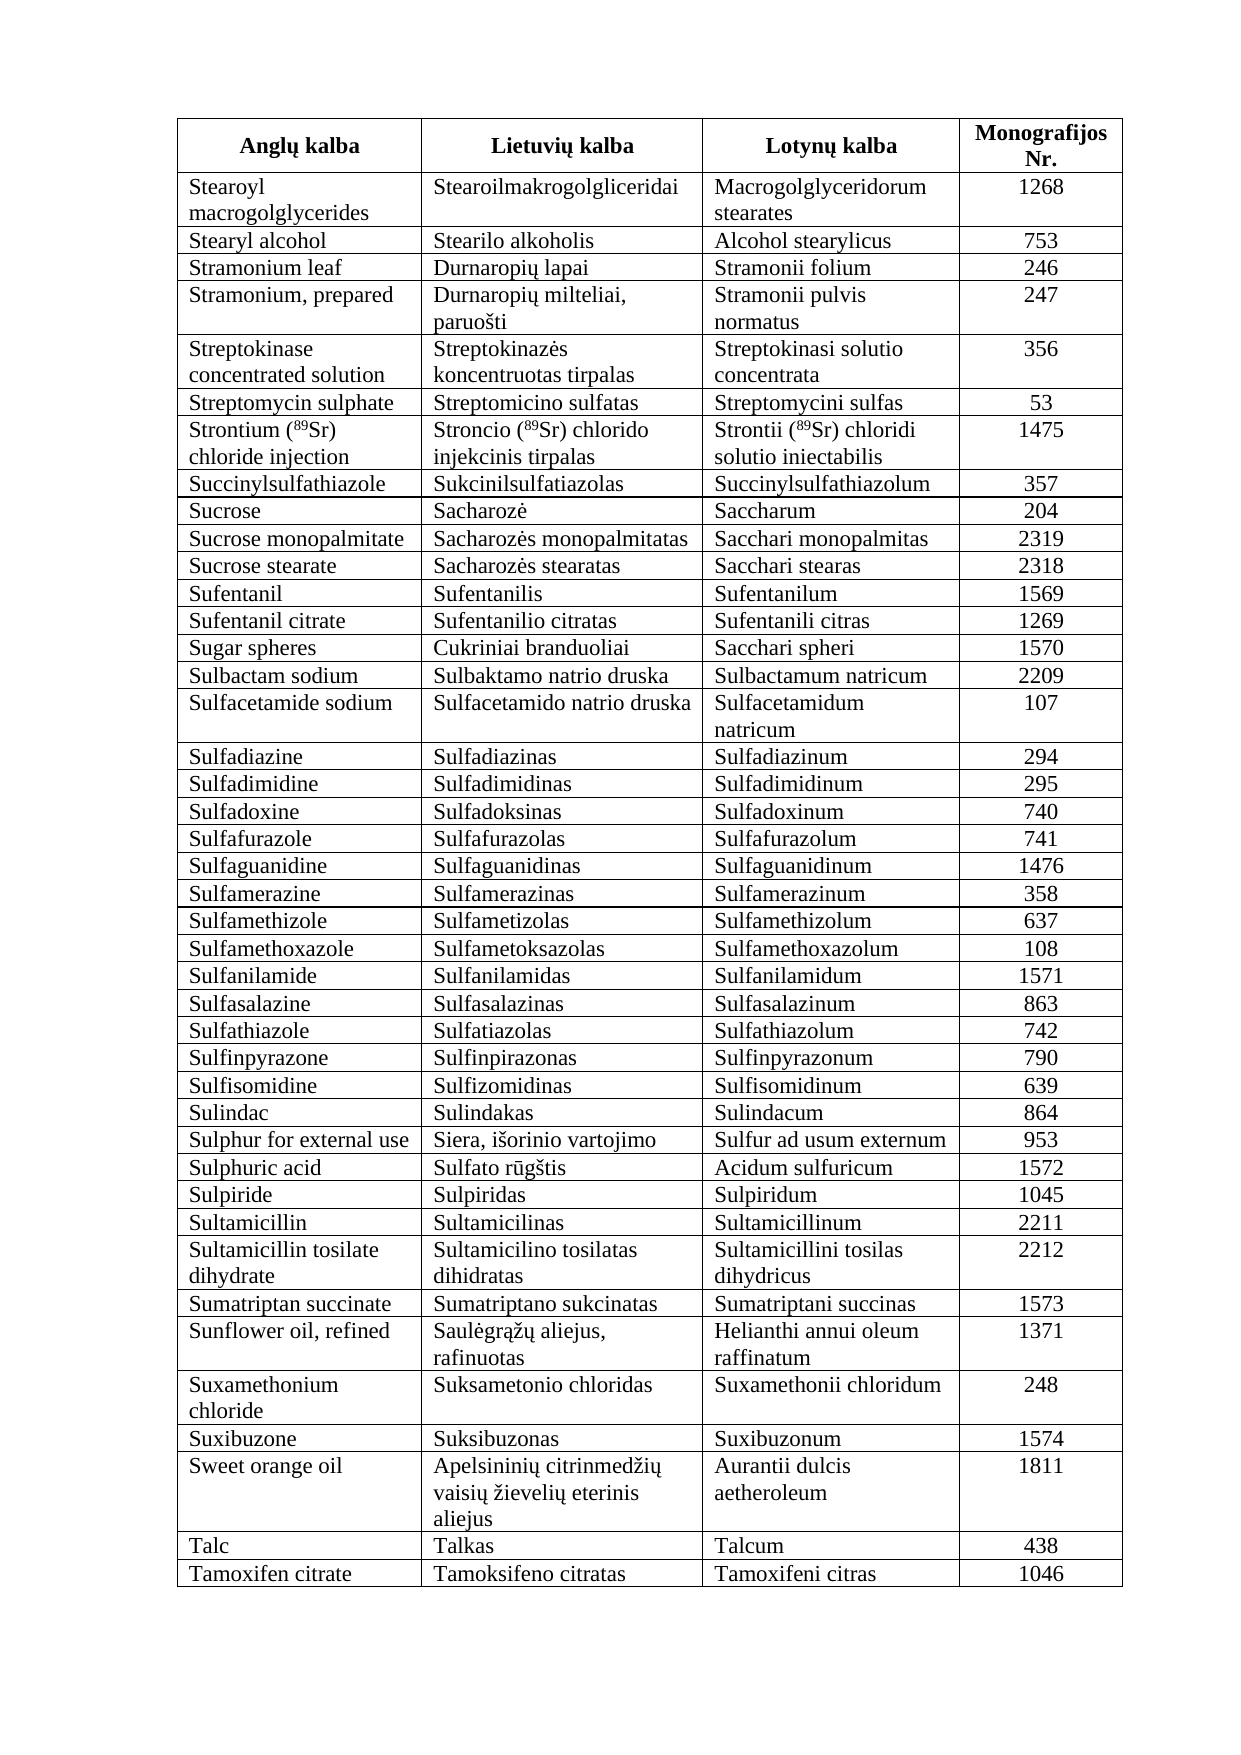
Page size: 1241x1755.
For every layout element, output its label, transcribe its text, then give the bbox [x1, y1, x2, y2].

table_cell Sumatriptan succinate [178, 1290, 421, 1316]
table_cell Sukcinilsulfatiazolas [422, 470, 702, 496]
table_cell 1476 [960, 853, 1122, 879]
table_cell Helianthi annui oleum raffinatum [703, 1317, 959, 1370]
table_cell Saccharum [703, 498, 959, 524]
table_cell Talkas [422, 1532, 702, 1559]
table_cell Tamoksifeno citratas [422, 1560, 702, 1586]
table_cell Streptomicino sulfatas [422, 389, 702, 415]
table_cell 53 [960, 389, 1122, 415]
table_cell Sulfamerazinas [422, 880, 702, 906]
table_cell Sufentanili citras [703, 607, 959, 633]
table_cell Sulfamethoxazolum [703, 935, 959, 961]
table_cell Sultamicillini tosilas dihydricus [703, 1236, 959, 1289]
table_cell Suxibuzone [178, 1425, 421, 1451]
table_cell Sulphuric acid [178, 1154, 421, 1180]
table_cell 1475 [960, 416, 1122, 469]
table_cell Streptokinazės koncentruotas tirpalas [422, 335, 702, 388]
table_cell Tamoxifen citrate [178, 1560, 421, 1586]
table_cell 2319 [960, 525, 1122, 551]
table_cell Sulindac [178, 1099, 421, 1126]
table_cell Suxamethonium chloride [178, 1371, 421, 1424]
table_cell Sulindakas [422, 1099, 702, 1126]
table_cell Suxibuzonum [703, 1425, 959, 1451]
table_cell Succinylsulfathiazolum [703, 470, 959, 496]
table_cell 246 [960, 254, 1122, 280]
table_cell Saulėgrąžų aliejus, rafinuotas [422, 1317, 702, 1370]
table_cell Stramonium, prepared [178, 281, 421, 334]
table_cell 204 [960, 498, 1122, 524]
table_cell 1268 [960, 173, 1122, 226]
table_cell Siera, išorinio vartojimo [422, 1127, 702, 1153]
table_cell Sulfamethoxazole [178, 935, 421, 961]
table_cell Sulfaguanidinas [422, 853, 702, 879]
table_cell Stroncio (89Sr) chlorido injekcinis tirpalas [422, 416, 702, 469]
table_cell 753 [960, 227, 1122, 253]
table_cell Sacharozės stearatas [422, 552, 702, 579]
table_cell Sulfasalazine [178, 990, 421, 1016]
table_cell Sacharozės monopalmitatas [422, 525, 702, 551]
table_cell Sufentanilio citratas [422, 607, 702, 633]
table_cell Sulbaktamo natrio druska [422, 662, 702, 688]
table_cell Sulfamethizole [178, 908, 421, 934]
table_cell Sulfinpyrazone [178, 1044, 421, 1071]
table_cell Sulfacetamido natrio druska [422, 689, 702, 742]
table_cell Stramonii pulvis normatus [703, 281, 959, 334]
table_cell 790 [960, 1044, 1122, 1071]
table_cell Sufentanil [178, 580, 421, 606]
table_cell Talcum [703, 1532, 959, 1559]
table_cell Sulfadiazine [178, 743, 421, 769]
table_cell Stramonii folium [703, 254, 959, 280]
table_cell Talc [178, 1532, 421, 1559]
table_cell 1571 [960, 962, 1122, 988]
table_cell 295 [960, 770, 1122, 797]
table_header Monografijos Nr. [960, 119, 1122, 172]
table_cell 1045 [960, 1181, 1122, 1208]
table_cell Sulpiride [178, 1181, 421, 1208]
table_cell Sucrose stearate [178, 552, 421, 579]
table_cell 1371 [960, 1317, 1122, 1370]
table_cell Sacchari spheri [703, 635, 959, 661]
table_cell Sulfametoksazolas [422, 935, 702, 961]
table_cell 863 [960, 990, 1122, 1016]
table_cell Sulfatiazolas [422, 1017, 702, 1043]
table_cell 438 [960, 1532, 1122, 1559]
table_cell Sacchari monopalmitas [703, 525, 959, 551]
table_cell Stearilo alkoholis [422, 227, 702, 253]
table_cell Sulfinpyrazonum [703, 1044, 959, 1071]
table_cell Sumatriptano sukcinatas [422, 1290, 702, 1316]
table_cell Sacchari stearas [703, 552, 959, 579]
table_cell Streptokinase concentrated solution [178, 335, 421, 388]
table_cell Sulfathiazole [178, 1017, 421, 1043]
table_cell 107 [960, 689, 1122, 742]
table_cell 108 [960, 935, 1122, 961]
table_cell Sulpiridum [703, 1181, 959, 1208]
table_cell Sulfacetamidum natricum [703, 689, 959, 742]
table_header Anglų kalba [178, 119, 421, 172]
table_cell Sultamicillinum [703, 1209, 959, 1235]
table_cell Sucrose monopalmitate [178, 525, 421, 551]
table_cell Succinylsulfathiazole [178, 470, 421, 496]
table_cell Sulfadoxinum [703, 798, 959, 824]
table_cell Sulfanilamidas [422, 962, 702, 988]
table_cell 637 [960, 908, 1122, 934]
table_cell 247 [960, 281, 1122, 334]
table_cell 953 [960, 1127, 1122, 1153]
table_cell Sumatriptani succinas [703, 1290, 959, 1316]
table_cell Sulfamerazinum [703, 880, 959, 906]
table_cell Sulfanilamidum [703, 962, 959, 988]
table_cell 2209 [960, 662, 1122, 688]
table_cell Sufentanilis [422, 580, 702, 606]
table_cell Sultamicilinas [422, 1209, 702, 1235]
table_cell 248 [960, 1371, 1122, 1424]
table_cell Streptomycin sulphate [178, 389, 421, 415]
table_cell Stearyl alcohol [178, 227, 421, 253]
table_cell Sulfanilamide [178, 962, 421, 988]
table_cell Sulphur for external use [178, 1127, 421, 1153]
table_cell Stramonium leaf [178, 254, 421, 280]
table_cell Strontii (89Sr) chloridi solutio iniectabilis [703, 416, 959, 469]
table_cell 2212 [960, 1236, 1122, 1289]
table_cell Sulfafurazolas [422, 825, 702, 852]
table_cell Sulfisomidinum [703, 1072, 959, 1098]
table_cell 356 [960, 335, 1122, 388]
table_cell Sulfur ad usum externum [703, 1127, 959, 1153]
table_cell Acidum sulfuricum [703, 1154, 959, 1180]
table_cell Sulfamethizolum [703, 908, 959, 934]
table_cell Sulfaguanidinum [703, 853, 959, 879]
table_cell 741 [960, 825, 1122, 852]
table_cell Sucrose [178, 498, 421, 524]
table_cell Sulfato rūgštis [422, 1154, 702, 1180]
table_cell Sulfamerazine [178, 880, 421, 906]
table_cell Sultamicillin [178, 1209, 421, 1235]
table_cell Streptokinasi solutio concentrata [703, 335, 959, 388]
table_cell Sulfasalazinas [422, 990, 702, 1016]
table_cell Sacharozė [422, 498, 702, 524]
table_cell 740 [960, 798, 1122, 824]
table_cell Suksibuzonas [422, 1425, 702, 1451]
table_cell 1046 [960, 1560, 1122, 1586]
table_cell Sulpiridas [422, 1181, 702, 1208]
table_cell 358 [960, 880, 1122, 906]
table_cell Tamoxifeni citras [703, 1560, 959, 1586]
table_cell 1269 [960, 607, 1122, 633]
table_cell Sulbactamum natricum [703, 662, 959, 688]
table_cell Suxamethonii chloridum [703, 1371, 959, 1424]
table_cell 294 [960, 743, 1122, 769]
table_cell Sulfadimidinas [422, 770, 702, 797]
table_cell Sulfafurazole [178, 825, 421, 852]
table_cell Sulfadoksinas [422, 798, 702, 824]
table_cell Sugar spheres [178, 635, 421, 661]
table_cell 742 [960, 1017, 1122, 1043]
table_cell 639 [960, 1072, 1122, 1098]
table_cell Sulfadimidinum [703, 770, 959, 797]
table_cell Durnaropių milteliai, paruošti [422, 281, 702, 334]
table_header Lietuvių kalba [422, 119, 702, 172]
table_cell Sufentanilum [703, 580, 959, 606]
table_cell Sweet orange oil [178, 1452, 421, 1531]
table_cell 357 [960, 470, 1122, 496]
table_cell Stearoilmakrogolgliceridai [422, 173, 702, 226]
table_cell Sulfaguanidine [178, 853, 421, 879]
table_cell Apelsininių citrinmedžių vaisių žievelių eterinis aliejus [422, 1452, 702, 1531]
table_cell Sultamicilino tosilatas dihidratas [422, 1236, 702, 1289]
table_cell 2318 [960, 552, 1122, 579]
table_header Lotynų kalba [703, 119, 959, 172]
table_cell Sulfametizolas [422, 908, 702, 934]
table_cell Sulbactam sodium [178, 662, 421, 688]
table_cell Aurantii dulcis aetheroleum [703, 1452, 959, 1531]
table_cell Sulfasalazinum [703, 990, 959, 1016]
table_cell Durnaropių lapai [422, 254, 702, 280]
table_cell Sulfacetamide sodium [178, 689, 421, 742]
table_cell Sufentanil citrate [178, 607, 421, 633]
table_cell 1573 [960, 1290, 1122, 1316]
table_cell 864 [960, 1099, 1122, 1126]
table_cell Sulfafurazolum [703, 825, 959, 852]
table_cell 1574 [960, 1425, 1122, 1451]
table_cell 1569 [960, 580, 1122, 606]
table_cell Streptomycini sulfas [703, 389, 959, 415]
table_cell Cukriniai branduoliai [422, 635, 702, 661]
table_cell Sulfadimidine [178, 770, 421, 797]
table_cell Alcohol stearylicus [703, 227, 959, 253]
table_cell Suksametonio chloridas [422, 1371, 702, 1424]
table_cell Sunflower oil, refined [178, 1317, 421, 1370]
table_cell 1572 [960, 1154, 1122, 1180]
table_cell 1811 [960, 1452, 1122, 1531]
table_cell Macrogolglyceridorum stearates [703, 173, 959, 226]
table_cell Sulfathiazolum [703, 1017, 959, 1043]
table_cell 1570 [960, 635, 1122, 661]
table_cell Sulfadoxine [178, 798, 421, 824]
table_cell Sulfizomidinas [422, 1072, 702, 1098]
table_cell Stearoyl macrogolglycerides [178, 173, 421, 226]
table_cell Strontium (89Sr) chloride injection [178, 416, 421, 469]
table_cell Sulfisomidine [178, 1072, 421, 1098]
table_cell Sulindacum [703, 1099, 959, 1126]
table_cell Sulfadiazinas [422, 743, 702, 769]
table_cell Sulfadiazinum [703, 743, 959, 769]
table_cell Sultamicillin tosilate dihydrate [178, 1236, 421, 1289]
table_cell 2211 [960, 1209, 1122, 1235]
table_cell Sulfinpirazonas [422, 1044, 702, 1071]
